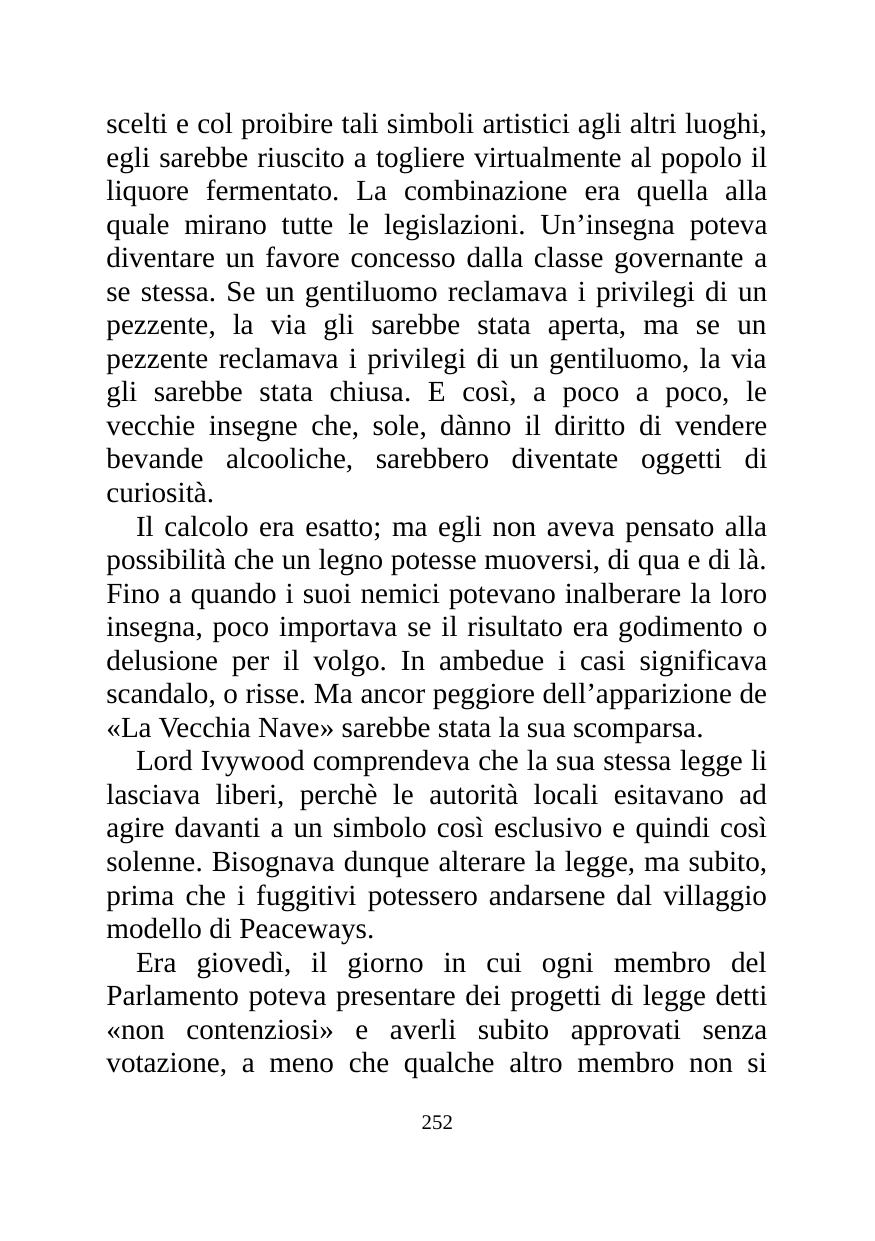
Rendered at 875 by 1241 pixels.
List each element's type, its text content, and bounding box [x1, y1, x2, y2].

text Era giovedì, il giorno in cui ogni membro del Parlamento poteva presentare dei progetti di legge detti «non contenziosi» e averli subito approvati senza votazione, a meno che qualche altro membro non si [106, 945, 768, 1079]
text scelti e col proibire tali simboli artistici agli altri luoghi, egli sarebbe riuscito a togliere virtualmente al popolo il liquore fermentato. La combinazione era quella alla quale mirano tutte le legislazioni. Un’insegna poteva diventare un favore concesso dalla classe governante a se stessa. Se un gentiluomo reclamava i privilegi di un pezzente, la via gli sarebbe stata aperta, ma se un pezzente reclamava i privilegi di un gentiluomo, la via gli sarebbe stata chiusa. E così, a poco a poco, le vecchie insegne che, sole, dànno il diritto di vendere bevande alcooliche, sarebbero diventate oggetti di curiosità. [106, 106, 768, 509]
text Lord Ivywood comprendeva che la sua stessa legge li lasciava liberi, perchè le autorità locali esitavano ad agire davanti a un simbolo così esclusivo e quindi così solenne. Bisognava dunque alterare la legge, ma subito, prima che i fuggitivi potessero andarsene dal villaggio modello di Peaceways. [106, 743, 768, 945]
text Il calcolo era esatto; ma egli non aveva pensato alla possibilità che un legno potesse muoversi, di qua e di là. Fino a quando i suoi nemici potevano inalberare la loro insegna, poco importava se il risultato era godimento o delusione per il volgo. In ambedue i casi significava scandalo, o risse. Ma ancor peggiore dell’apparizione de «La Vecchia Nave» sarebbe stata la sua scomparsa. [106, 509, 768, 743]
